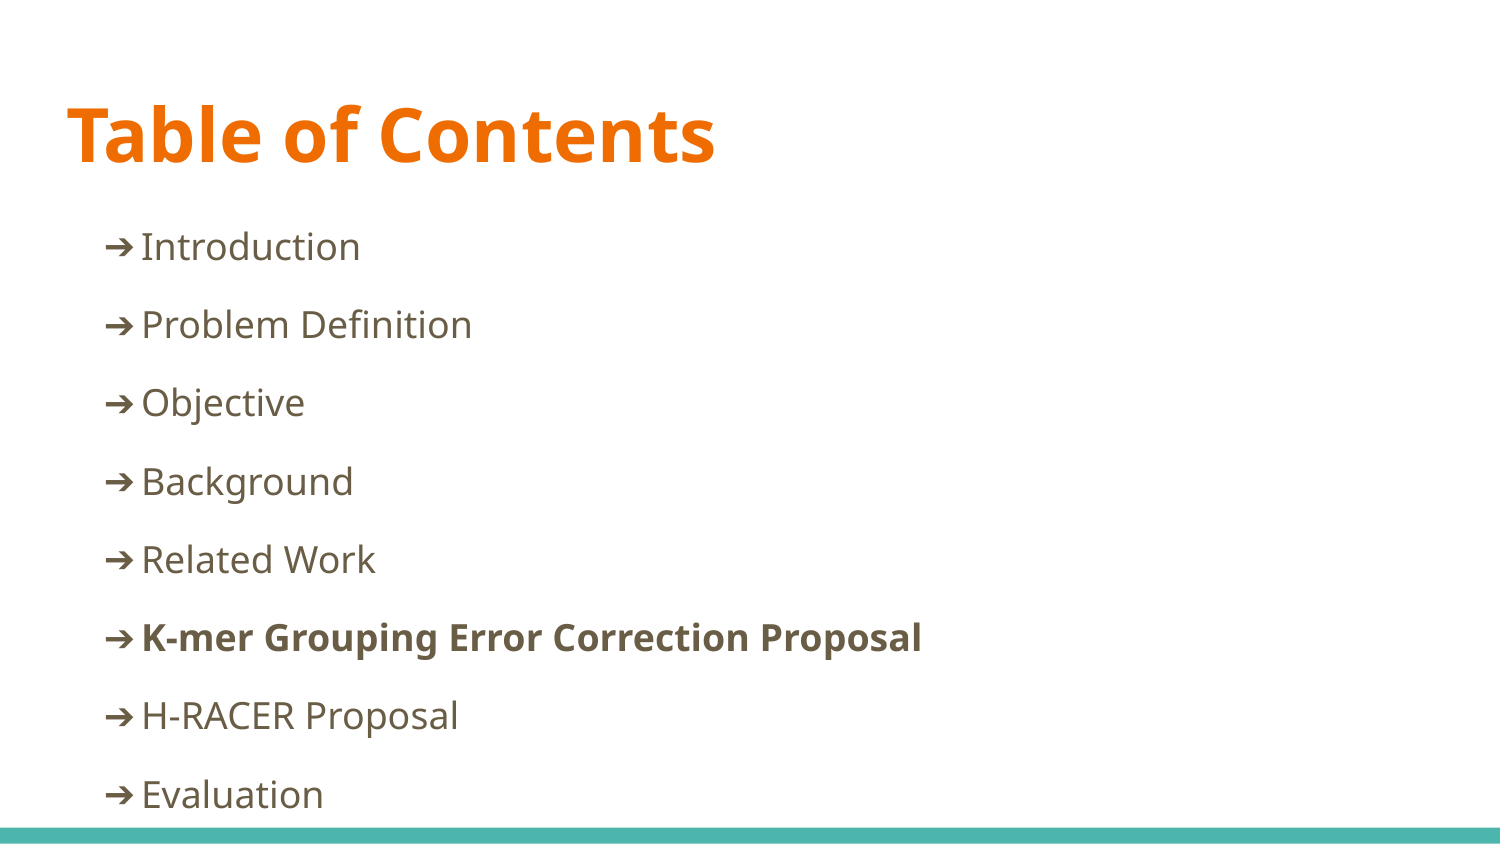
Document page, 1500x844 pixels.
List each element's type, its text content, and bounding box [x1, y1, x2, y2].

title Table of Contents [51, 72, 1449, 189]
list Introduction Problem Definition Objective Background Related Work K-mer Grouping Error Correction Proposal H-RACER Proposal Evaluation Conclusion Future Work [51, 207, 1449, 750]
